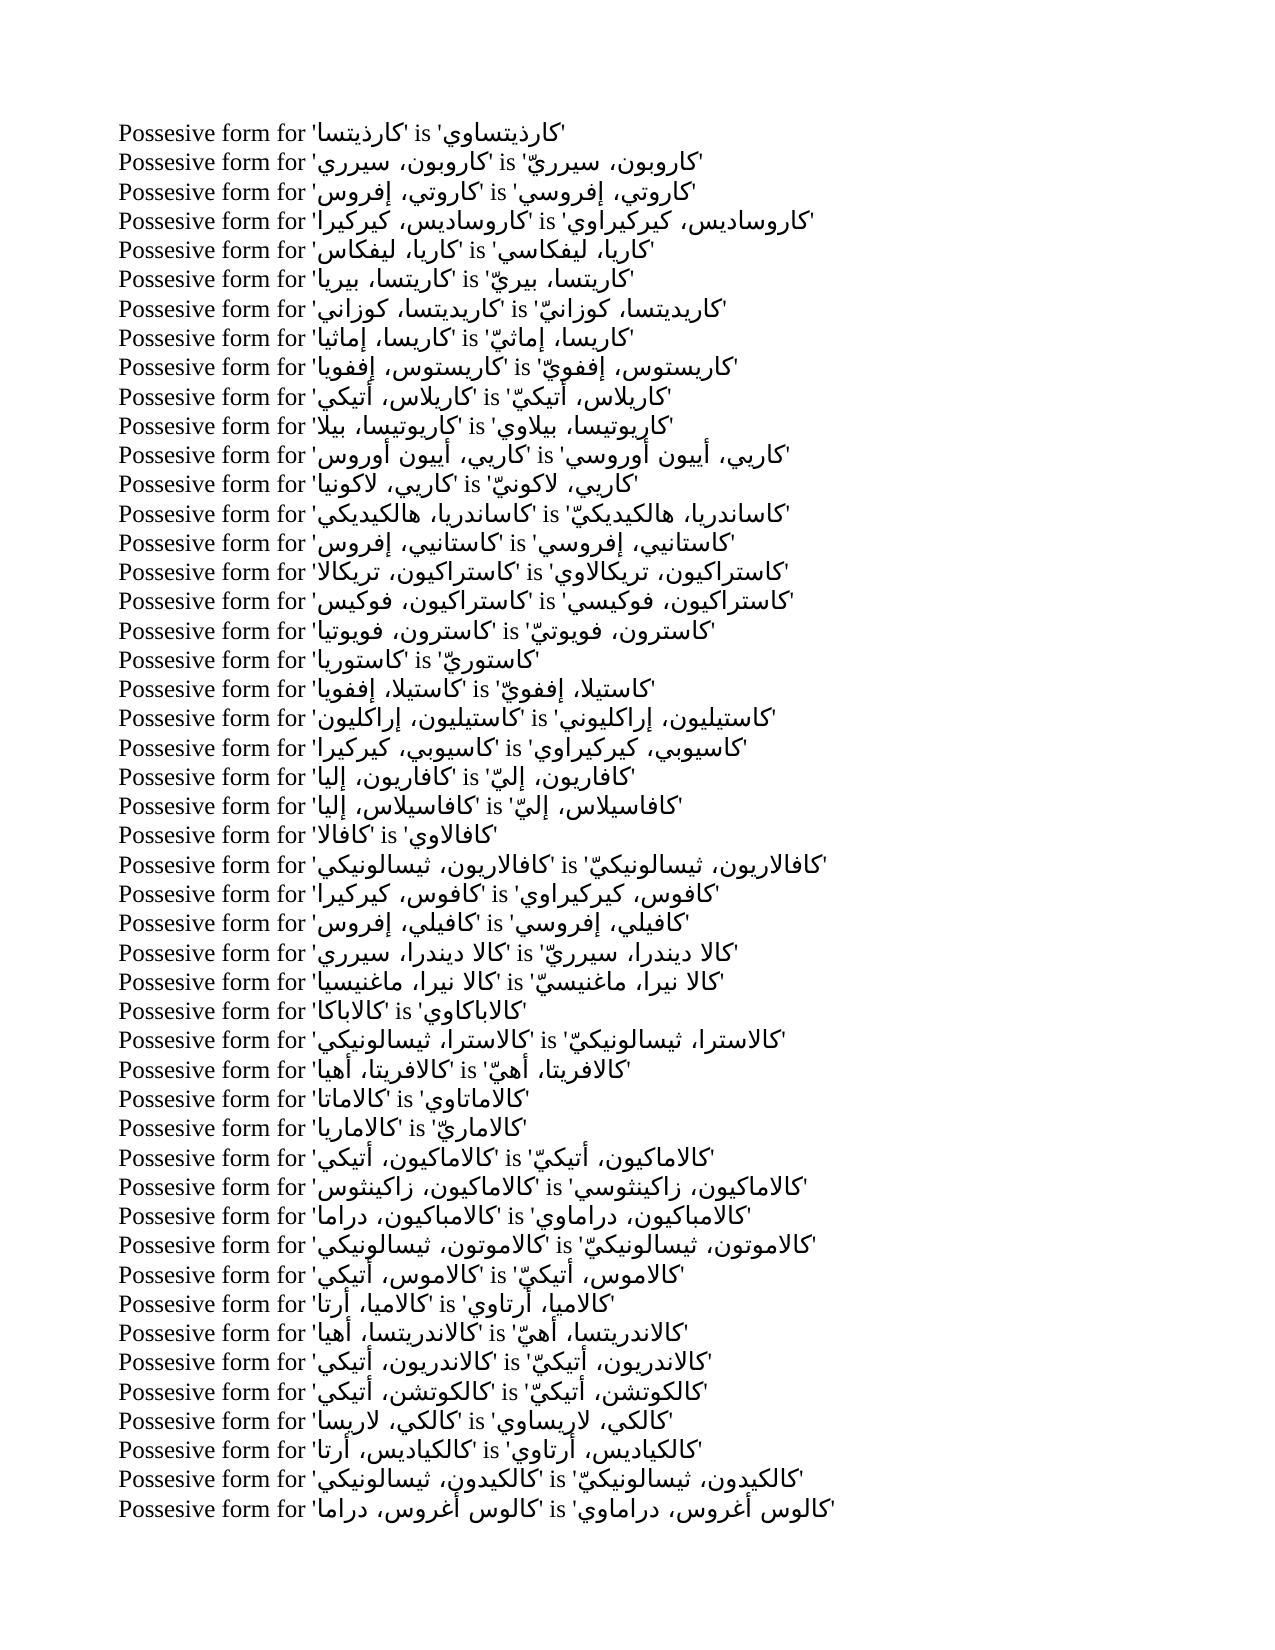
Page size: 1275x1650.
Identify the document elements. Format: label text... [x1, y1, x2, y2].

text Possesive form for 'كاستوريا' is 'كاستوريّ' [118, 645, 1157, 674]
text Possesive form for 'كالكي، لاريسا' is 'كالكي، لاريساوي' [118, 1406, 1157, 1435]
text Possesive form for 'كافيلي، إفروس' is 'كافيلي، إفروسي' [118, 908, 1157, 938]
text Possesive form for 'كاستراكيون، تريكالا' is 'كاستراكيون، تريكالاوي' [118, 557, 1157, 586]
text Possesive form for 'كافاسيلاس، إليا' is 'كافاسيلاس، إليّ' [118, 791, 1157, 821]
text Possesive form for 'كاسترون، فويوتيا' is 'كاسترون، فويوتيّ' [118, 616, 1157, 645]
text Possesive form for 'كالامباكيون، دراما' is 'كالامباكيون، دراماوي' [118, 1201, 1157, 1230]
text Possesive form for 'كالكوتشن، أتيكي' is 'كالكوتشن، أتيكيّ' [118, 1377, 1157, 1406]
text Possesive form for 'كالاموس، أتيكي' is 'كالاموس، أتيكيّ' [118, 1260, 1157, 1289]
text Possesive form for 'كافوس، كيركيرا' is 'كافوس، كيركيراوي' [118, 879, 1157, 908]
text Possesive form for 'كالاندريتسا، أهيا' is 'كالاندريتسا، أهيّ' [118, 1318, 1157, 1347]
text Possesive form for 'كاريتسا، بيريا' is 'كاريتسا، بيريّ' [118, 264, 1157, 294]
text Possesive form for 'كالاماريا' is 'كالاماريّ' [118, 1113, 1157, 1143]
text Possesive form for 'كاروتي، إفروس' is 'كاروتي، إفروسي' [118, 177, 1157, 206]
text Possesive form for 'كاريسا، إماثيا' is 'كاريسا، إماثيّ' [118, 323, 1157, 352]
text Possesive form for 'كالاموتون، ثيسالونيكي' is 'كالاموتون، ثيسالونيكيّ' [118, 1230, 1157, 1260]
text Possesive form for 'كاروبون، سيرري' is 'كاروبون، سيرريّ' [118, 147, 1157, 177]
text Possesive form for 'كاستراكيون، فوكيس' is 'كاستراكيون، فوكيسي' [118, 586, 1157, 616]
text Possesive form for 'كالاسترا، ثيسالونيكي' is 'كالاسترا، ثيسالونيكيّ' [118, 1026, 1157, 1055]
text Possesive form for 'كافالا' is 'كافالاوي' [118, 821, 1157, 850]
text Possesive form for 'كاروساديس، كيركيرا' is 'كاروساديس، كيركيراوي' [118, 206, 1157, 235]
text Possesive form for 'كالاميا، أرتا' is 'كالاميا، أرتاوي' [118, 1289, 1157, 1318]
text Possesive form for 'كالاندريون، أتيكي' is 'كالاندريون، أتيكيّ' [118, 1347, 1157, 1377]
text Possesive form for 'كاريديتسا، كوزاني' is 'كاريديتسا، كوزانيّ' [118, 294, 1157, 323]
text Possesive form for 'كالا ديندرا، سيرري' is 'كالا ديندرا، سيرريّ' [118, 938, 1157, 967]
text Possesive form for 'كالاباكا' is 'كالاباكاوي' [118, 996, 1157, 1026]
text Possesive form for 'كاستيليون، إراكليون' is 'كاستيليون، إراكليوني' [118, 703, 1157, 733]
text Possesive form for 'كاريستوس، إففويا' is 'كاريستوس، إففويّ' [118, 352, 1157, 382]
text Possesive form for 'كالافريتا، أهيا' is 'كالافريتا، أهيّ' [118, 1055, 1157, 1084]
text Possesive form for 'كالاماكيون، أتيكي' is 'كالاماكيون، أتيكيّ' [118, 1143, 1157, 1172]
text Possesive form for 'كالكيدون، ثيسالونيكي' is 'كالكيدون، ثيسالونيكيّ' [118, 1464, 1157, 1494]
text Possesive form for 'كاستيلا، إففويا' is 'كاستيلا، إففويّ' [118, 674, 1157, 703]
text Possesive form for 'كاريي، أييون أوروس' is 'كاريي، أييون أوروسي' [118, 440, 1157, 469]
text Possesive form for 'كاساندريا، هالكيديكي' is 'كاساندريا، هالكيديكيّ' [118, 499, 1157, 528]
text Possesive form for 'كاسيوبي، كيركيرا' is 'كاسيوبي، كيركيراوي' [118, 733, 1157, 762]
text Possesive form for 'كالا نيرا، ماغنيسيا' is 'كالا نيرا، ماغنيسيّ' [118, 967, 1157, 996]
text Possesive form for 'كالكياديس، أرتا' is 'كالكياديس، أرتاوي' [118, 1435, 1157, 1464]
text Possesive form for 'كافالاريون، ثيسالونيكي' is 'كافالاريون، ثيسالونيكيّ' [118, 850, 1157, 879]
text Possesive form for 'كاستانيي، إفروس' is 'كاستانيي، إفروسي' [118, 528, 1157, 557]
text Possesive form for 'كالاماكيون، زاكينثوس' is 'كالاماكيون، زاكينثوسي' [118, 1172, 1157, 1201]
text Possesive form for 'كارذيتسا' is 'كارذيتساوي' [118, 118, 1157, 147]
text Possesive form for 'كالاماتا' is 'كالاماتاوي' [118, 1084, 1157, 1113]
text Possesive form for 'كاريي، لاكونيا' is 'كاريي، لاكونيّ' [118, 469, 1157, 499]
text Possesive form for 'كالوس أغروس، دراما' is 'كالوس أغروس، دراماوي' [118, 1494, 1157, 1523]
text Possesive form for 'كاريا، ليفكاس' is 'كاريا، ليفكاسي' [118, 235, 1157, 264]
text Possesive form for 'كاريلاس، أتيكي' is 'كاريلاس، أتيكيّ' [118, 382, 1157, 411]
text Possesive form for 'كاريوتيسا، بيلا' is 'كاريوتيسا، بيلاوي' [118, 411, 1157, 440]
text Possesive form for 'كافاريون، إليا' is 'كافاريون، إليّ' [118, 762, 1157, 791]
